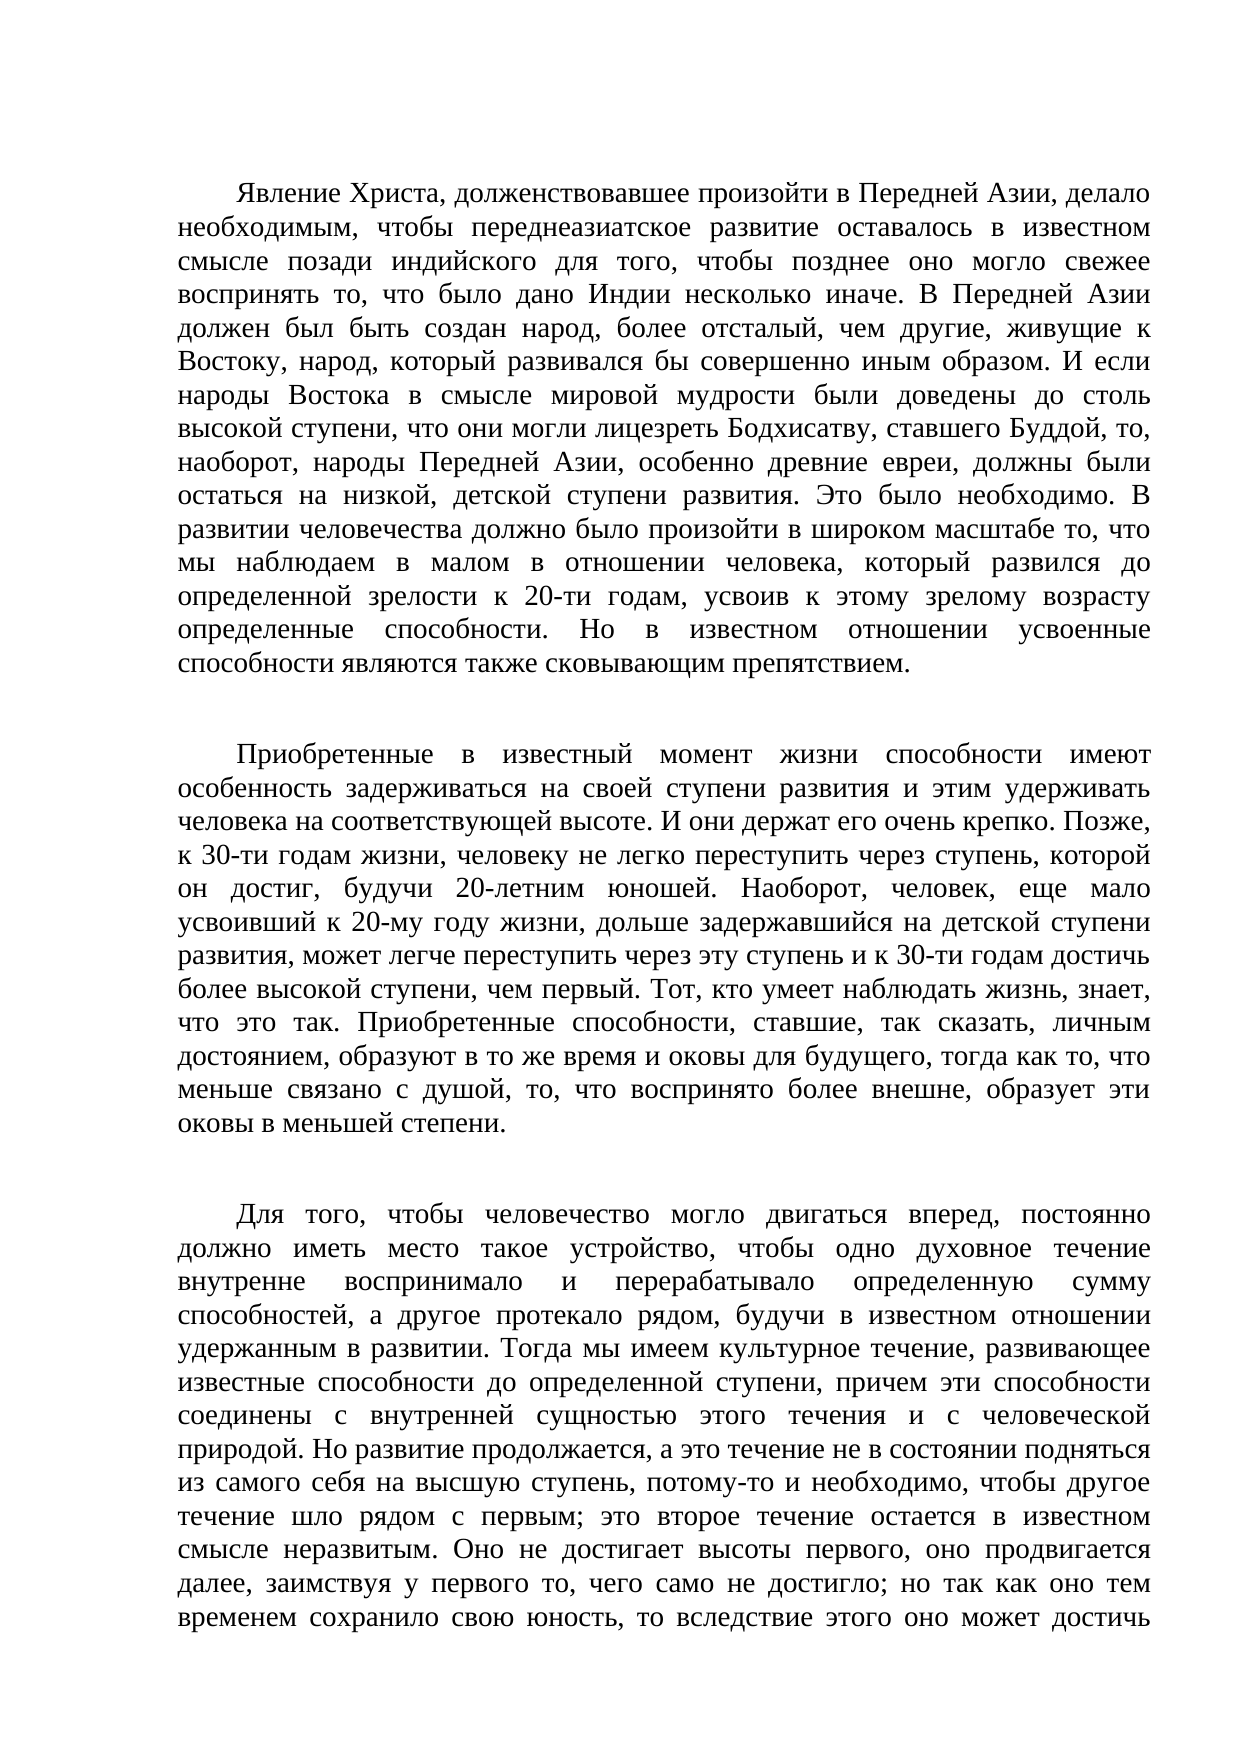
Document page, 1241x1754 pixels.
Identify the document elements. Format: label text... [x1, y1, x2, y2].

text Приобретенные в известный момент жизни способности имеют особенность задерживаться на своей ступени развития и этим удерживать человека на соответствующей высоте. И они держат его очень крепко. Позже, к 30-ти годам жизни, человеку не легко переступить через ступень, которой он достиг, будучи 20-летним юношей. Наоборот, человек, еще мало усвоивший к 20-му году жизни, дольше задержавшийся на детской ступени развития, может легче переступить через эту ступень и к 30-ти годам достичь более высокой ступени, чем первый. Тот, кто умеет наблюдать жизнь, знает, что это так. Приобретенные способности, ставшие, так сказать, личным достоянием, образуют в то же время и оковы для будущего, тогда как то, что меньше связано с душой, то, что воспринято более внешне, образует эти оковы в меньшей степени. [177, 736, 1152, 1139]
text Явление Христа, долженствовавшее произойти в Передней Азии, делало необходимым, чтобы переднеазиатское развитие оставалось в известном смысле позади индийского для того, чтобы позднее оно могло свежее воспринять то, что было дано Индии несколько иначе. В Передней Азии должен был быть создан народ, более отсталый, чем другие, живущие к Востоку, народ, который развивался бы совершенно иным образом. И если народы Востока в смысле мировой мудрости были доведены до столь высокой ступени, что они могли лицезреть Бодхисатву, ставшего Буддой, то, наоборот, народы Передней Азии, особенно древние евреи, должны были остаться на низкой, детской ступени развития. Это было необходимо. В развитии человечества должно было произойти в широком масштабе то, что мы наблюдаем в малом в отношении человека, который развился до определенной зрелости к 20-ти годам, усвоив к этому зрелому возрасту определенные способности. Но в известном отношении усвоенные способности являются также сковывающим препятствием. [177, 176, 1152, 679]
text Для того, чтобы человечество могло двигаться вперед, постоянно должно иметь место такое устройство, чтобы одно духовное течение внутренне воспринимало и перерабатывало определенную сумму способностей, а другое протекало рядом, будучи в известном отношении удержанным в развитии. Тогда мы имеем культурное течение, развивающее известные способности до определенной ступени, причем эти способности соединены с внутренней сущностью этого течения и с человеческой природой. Но развитие продолжается, а это течение не в состоянии подняться из самого себя на высшую ступень, потому-то и необходимо, чтобы другое течение шло рядом с первым; это второе течение остается в известном смысле неразвитым. Оно не достигает высоты первого, оно продвигается далее, заимствуя у первого то, чего само не достигло; но так как оно тем временем сохранило свою юность, то вследствие этого оно может достичь [177, 1196, 1152, 1632]
